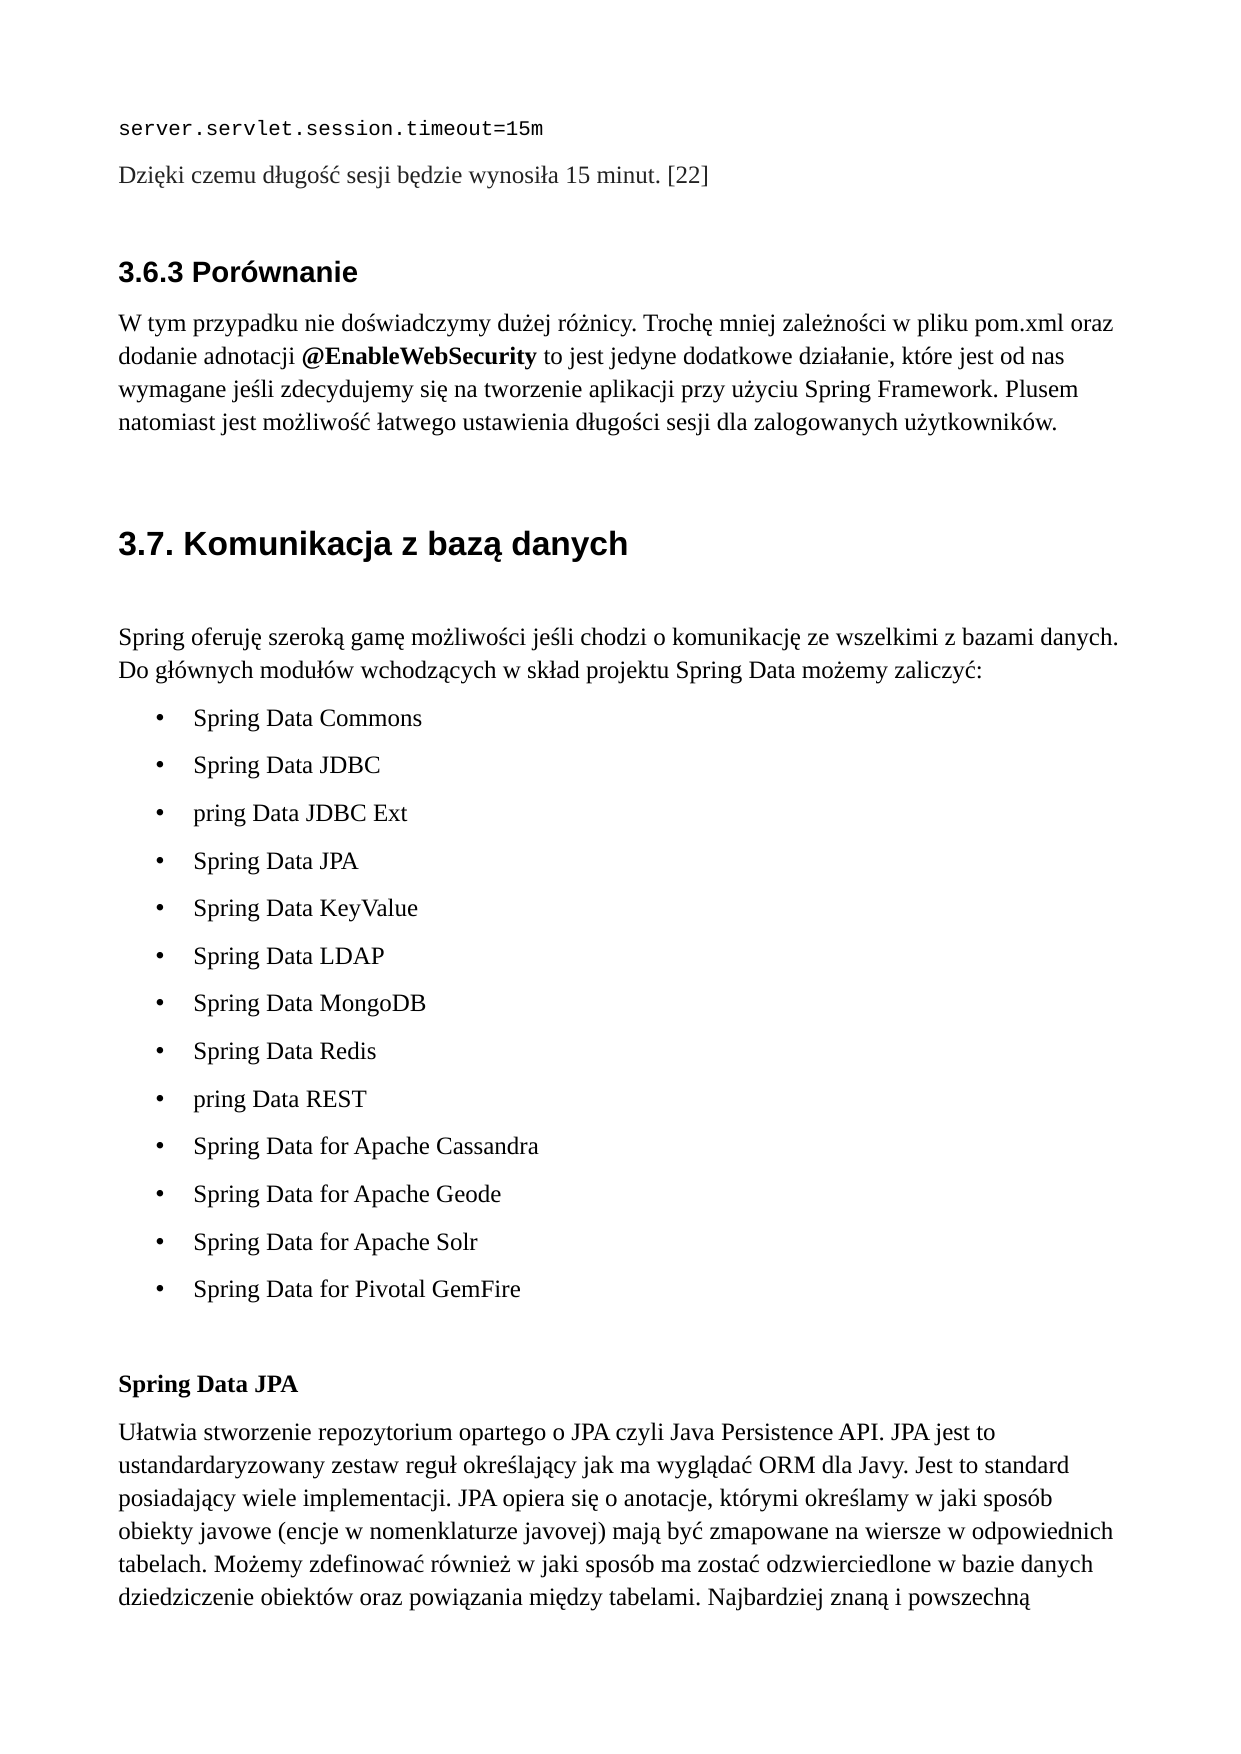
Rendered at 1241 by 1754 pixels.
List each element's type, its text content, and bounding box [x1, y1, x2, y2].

list Spring Data LDAP [156, 941, 1122, 970]
list Spring Data Commons [156, 703, 1122, 732]
list Spring Data JDBC [156, 751, 1122, 779]
text server.servlet.session.timeout=15m [118, 118, 1122, 142]
list Spring Data Redis [156, 1036, 1122, 1065]
list Spring Data MongoDB [156, 988, 1122, 1017]
text Dzięki czemu długość sesji będzie wynosiła 15 minut. [22] [118, 160, 1122, 189]
text 3.6.3 Porównanie [118, 255, 1122, 289]
list Spring Data for Apache Solr [156, 1227, 1122, 1255]
text Spring oferuję szeroką gamę możliwości jeśli chodzi o komunikację ze wszelkimi z bazami danych. Do głównych modułów wchodzących w skład projektu Spring Data możemy zaliczyć: [118, 622, 1122, 684]
text Spring Data JPA [118, 1369, 1122, 1398]
list pring Data JDBC Ext [156, 798, 1122, 827]
list Spring Data JPA [156, 846, 1122, 874]
list Spring Data for Pivotal GemFire [156, 1274, 1122, 1303]
text W tym przypadku nie doświadczymy dużej różnicy. Trochę mniej zależności w pliku pom.xml oraz dodanie adnotacji @EnableWebSecurity to jest jedyne dodatkowe działanie, które jest od nas wymagane jeśli zdecydujemy się na tworzenie aplikacji przy użyciu Spring Framework. Plusem natomiast jest możliwość łatwego ustawienia długości sesji dla zalogowanych użytkowników. [118, 308, 1122, 436]
list Spring Data for Apache Cassandra [156, 1131, 1122, 1160]
list Spring Data for Apache Geode [156, 1179, 1122, 1208]
list pring Data REST [156, 1084, 1122, 1112]
list Spring Data KeyValue [156, 893, 1122, 922]
text Ułatwia stworzenie repozytorium opartego o JPA czyli Java Persistence API. JPA jest to ustandardaryzowany zestaw reguł określający jak ma wyglądać ORM dla Javy. Jest to standard posiadający wiele implementacji. JPA opiera się o anotacje, którymi określamy w jaki sposób obiekty javowe (encje w nomenklaturze javovej) mają być zmapowane na wiersze w odpowiednich tabelach. Możemy zdefinować również w jaki sposób ma zostać odzwierciedlone w bazie danych dziedziczenie obiektów oraz powiązania między tabelami. Najbardziej znaną i powszechną [118, 1417, 1122, 1611]
subtitle 3.7. Komunikacja z bazą danych [118, 523, 1122, 562]
